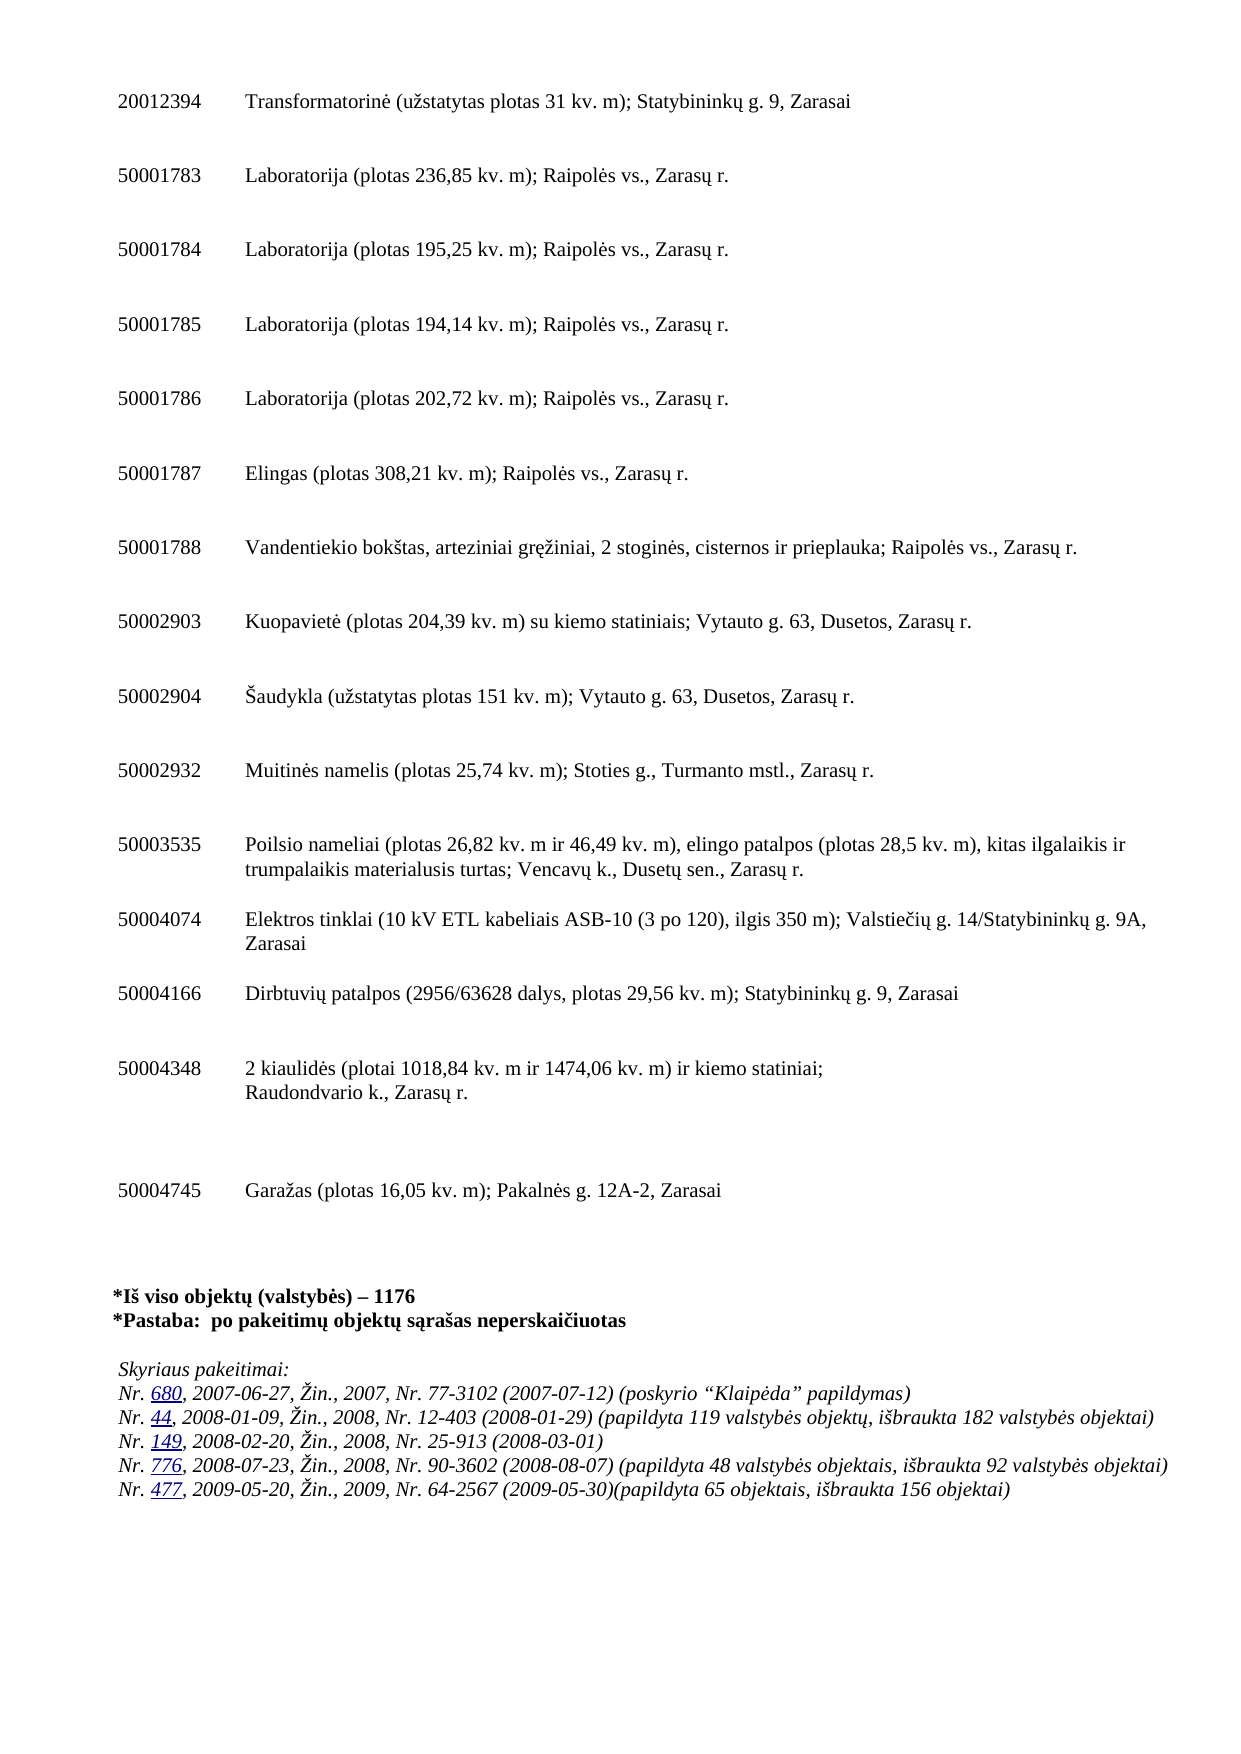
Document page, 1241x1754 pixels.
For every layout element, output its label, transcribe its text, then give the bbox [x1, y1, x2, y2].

table_cell [1184, 981, 1189, 1031]
table_cell [101, 883, 1198, 907]
table_cell [1189, 312, 1193, 362]
table_cell [1184, 758, 1189, 808]
table_cell [1189, 386, 1193, 436]
text Nr. 477, 2009-05-20, Žin., 2009, Nr. 64-2567 (2009-05-30)(papildyta 65 objektais, išbraukta 156 objektai) [118, 1477, 1181, 1501]
table_cell [1193, 461, 1198, 511]
table_cell [1184, 89, 1189, 139]
table_cell Transformatorinė (užstatytas plotas 31 kv. m); Statybininkų g. 9, Zarasai [234, 89, 1174, 139]
table_cell [1175, 609, 1179, 659]
text Nr. 680, 2007-06-27, Žin., 2007, Nr. 77-3102 (2007-07-12) (poskyrio “Klaipėda” papildymas) [118, 1381, 1181, 1404]
table_cell [1175, 1056, 1179, 1106]
table_cell [1193, 981, 1198, 1031]
table_cell [1193, 238, 1198, 288]
text Nr. 776, 2008-07-23, Žin., 2008, Nr. 90-3602 (2008-08-07) (papildyta 48 valstybės objektais, išbraukta 92 valstybės objektai) [118, 1453, 1181, 1477]
table_cell [1175, 833, 1179, 883]
table_cell Laboratorija (plotas 236,85 kv. m); Raipolės vs., Zarasų r. [234, 163, 1174, 213]
table_cell [1184, 609, 1189, 659]
table_cell 50003535 [101, 833, 234, 883]
table_cell [1175, 89, 1179, 139]
table_cell Poilsio nameliai (plotas 26,82 kv. m ir 46,49 kv. m), elingo patalpos (plotas 28,5 kv. m), kitas ilgalaikis ir trumpalaikis materialusis turtas; Vencavų k., Dusetų sen., Zarasų r. [234, 833, 1174, 883]
table_cell 2 kiaulidės (plotai 1018,84 kv. m ir 1474,06 kv. m) ir kiemo statiniai; Raudondvario k., Zarasų r. [234, 1056, 1129, 1106]
table_cell 50004166 [101, 981, 234, 1031]
table_cell [1193, 684, 1198, 734]
table_cell [101, 1260, 1198, 1284]
text Skyriaus pakeitimai: [118, 1356, 1181, 1381]
table_cell [101, 288, 1198, 312]
table_cell [1179, 609, 1184, 659]
table_cell *Pastaba: po pakeitimų objektų sąrašas neperskaičiuotas [101, 1308, 1198, 1356]
table_cell [101, 1031, 1198, 1056]
table_cell [1175, 461, 1179, 511]
table_cell [1175, 386, 1179, 436]
table_cell [1175, 907, 1179, 957]
table_cell Garažas (plotas 16,05 kv. m); Pakalnės g. 12A-2, Zarasai [234, 1178, 1193, 1260]
table_cell [1184, 1056, 1189, 1106]
table_cell Muitinės namelis (plotas 25,74 kv. m); Stoties g., Turmanto mstl., Zarasų r. [234, 758, 1174, 808]
table_cell [1175, 684, 1179, 734]
table_cell [1193, 609, 1198, 659]
table_cell [1184, 535, 1189, 585]
table_cell [1179, 535, 1184, 585]
table_cell 50001785 [101, 312, 234, 362]
table_cell [1189, 163, 1193, 213]
table_cell [1175, 981, 1179, 1031]
table_cell Dirbtuvių patalpos (2956/63628 dalys, plotas 29,56 kv. m); Statybininkų g. 9, Zarasai [234, 981, 1174, 1031]
table_cell [1189, 684, 1193, 734]
table_cell [1189, 907, 1193, 957]
table_cell [101, 436, 1198, 461]
table_cell [1179, 981, 1184, 1031]
table_cell [101, 1106, 1198, 1130]
text Nr. 44, 2008-01-09, Žin., 2008, Nr. 12-403 (2008-01-29) (papildyta 119 valstybės objektų, išbraukta 182 valstybės objektai) [118, 1404, 1181, 1429]
table_cell [1189, 758, 1193, 808]
table_cell [1184, 461, 1189, 511]
table_cell [1189, 89, 1193, 139]
table_cell [1184, 312, 1189, 362]
table_cell [101, 511, 1198, 535]
table_cell [101, 734, 1198, 758]
table_cell 50002932 [101, 758, 234, 808]
table_cell [101, 362, 1198, 386]
table_cell [1179, 89, 1184, 139]
table_cell [1189, 238, 1193, 288]
table_cell [1184, 907, 1189, 957]
table_cell [1129, 1056, 1174, 1106]
table_cell [1184, 386, 1189, 436]
table_cell [1193, 163, 1198, 213]
table_cell Elektros tinklai (10 kV ETL kabeliais ASB-10 (3 po 120), ilgis 350 m); Valstiečių g. 14/Statybininkų g. 9A, Zarasai [234, 907, 1174, 957]
table_cell 50004348 [101, 1056, 234, 1106]
table_cell [1175, 758, 1179, 808]
table_cell [1193, 386, 1198, 436]
table_cell Elingas (plotas 308,21 kv. m); Raipolės vs., Zarasų r. [234, 461, 1174, 511]
table_cell 50004074 [101, 907, 234, 957]
table_cell [1193, 758, 1198, 808]
table_cell [101, 1130, 1198, 1154]
table_cell [1189, 535, 1193, 585]
table_cell *Iš viso objektų (valstybės) – 1176 [101, 1284, 592, 1308]
table_cell [1184, 238, 1189, 288]
table_cell [101, 808, 1198, 832]
table_cell [1189, 833, 1193, 883]
table_cell [1193, 907, 1198, 957]
table_cell 50001783 [101, 163, 234, 213]
table_cell [1175, 535, 1179, 585]
table_cell [1184, 684, 1189, 734]
table_cell [1193, 1056, 1198, 1106]
table_cell [1193, 833, 1198, 883]
table_cell [1193, 312, 1198, 362]
table_cell [1179, 461, 1184, 511]
table_cell [1193, 1178, 1198, 1260]
table_cell [1179, 833, 1184, 883]
table_cell [1179, 1056, 1184, 1106]
table_cell 50004745 [101, 1178, 234, 1260]
table_cell [1184, 833, 1189, 883]
table_cell [1189, 461, 1193, 511]
table_cell [101, 1154, 1198, 1178]
text Nr. 149, 2008-02-20, Žin., 2008, Nr. 25-913 (2008-03-01) [118, 1429, 1181, 1453]
table_cell [1179, 312, 1184, 362]
table_cell Laboratorija (plotas 195,25 kv. m); Raipolės vs., Zarasų r. [234, 238, 1174, 288]
table_cell Vandentiekio bokštas, arteziniai gręžiniai, 2 stoginės, cisternos ir prieplauka; Raipolės vs., Zarasų r. [234, 535, 1174, 585]
table_cell [1189, 981, 1193, 1031]
table_cell Kuopavietė (plotas 204,39 kv. m) su kiemo statiniais; Vytauto g. 63, Dusetos, Zarasų r. [234, 609, 1174, 659]
table_cell 50001784 [101, 238, 234, 288]
table_cell [1179, 907, 1184, 957]
table_cell [1179, 163, 1184, 213]
table_cell [1179, 238, 1184, 288]
table_cell [1175, 312, 1179, 362]
table_cell [101, 139, 1198, 163]
table_cell [1193, 89, 1198, 139]
table_cell 50002903 [101, 609, 234, 659]
table_cell Šaudykla (užstatytas plotas 151 kv. m); Vytauto g. 63, Dusetos, Zarasų r. [234, 684, 1174, 734]
table_cell [101, 957, 1198, 981]
table_cell [1175, 238, 1179, 288]
table_cell [1179, 684, 1184, 734]
table_cell [1179, 386, 1184, 436]
table_cell [1175, 163, 1179, 213]
table_cell [1189, 609, 1193, 659]
table_cell 20012394 [101, 89, 234, 139]
table_cell 50001786 [101, 386, 234, 436]
table_cell [1179, 758, 1184, 808]
table_cell [101, 660, 1198, 684]
table_cell Laboratorija (plotas 202,72 kv. m); Raipolės vs., Zarasų r. [234, 386, 1174, 436]
table_cell 50002904 [101, 684, 234, 734]
table_cell 50001787 [101, 461, 234, 511]
table_cell [738, 1284, 1198, 1308]
table_cell [592, 1284, 738, 1308]
table_cell [101, 213, 1198, 237]
table_cell 50001788 [101, 535, 234, 585]
table_cell [101, 585, 1198, 609]
table_cell Laboratorija (plotas 194,14 kv. m); Raipolės vs., Zarasų r. [234, 312, 1174, 362]
table_cell [1184, 163, 1189, 213]
table_cell [1189, 1056, 1193, 1106]
table_cell [1193, 535, 1198, 585]
